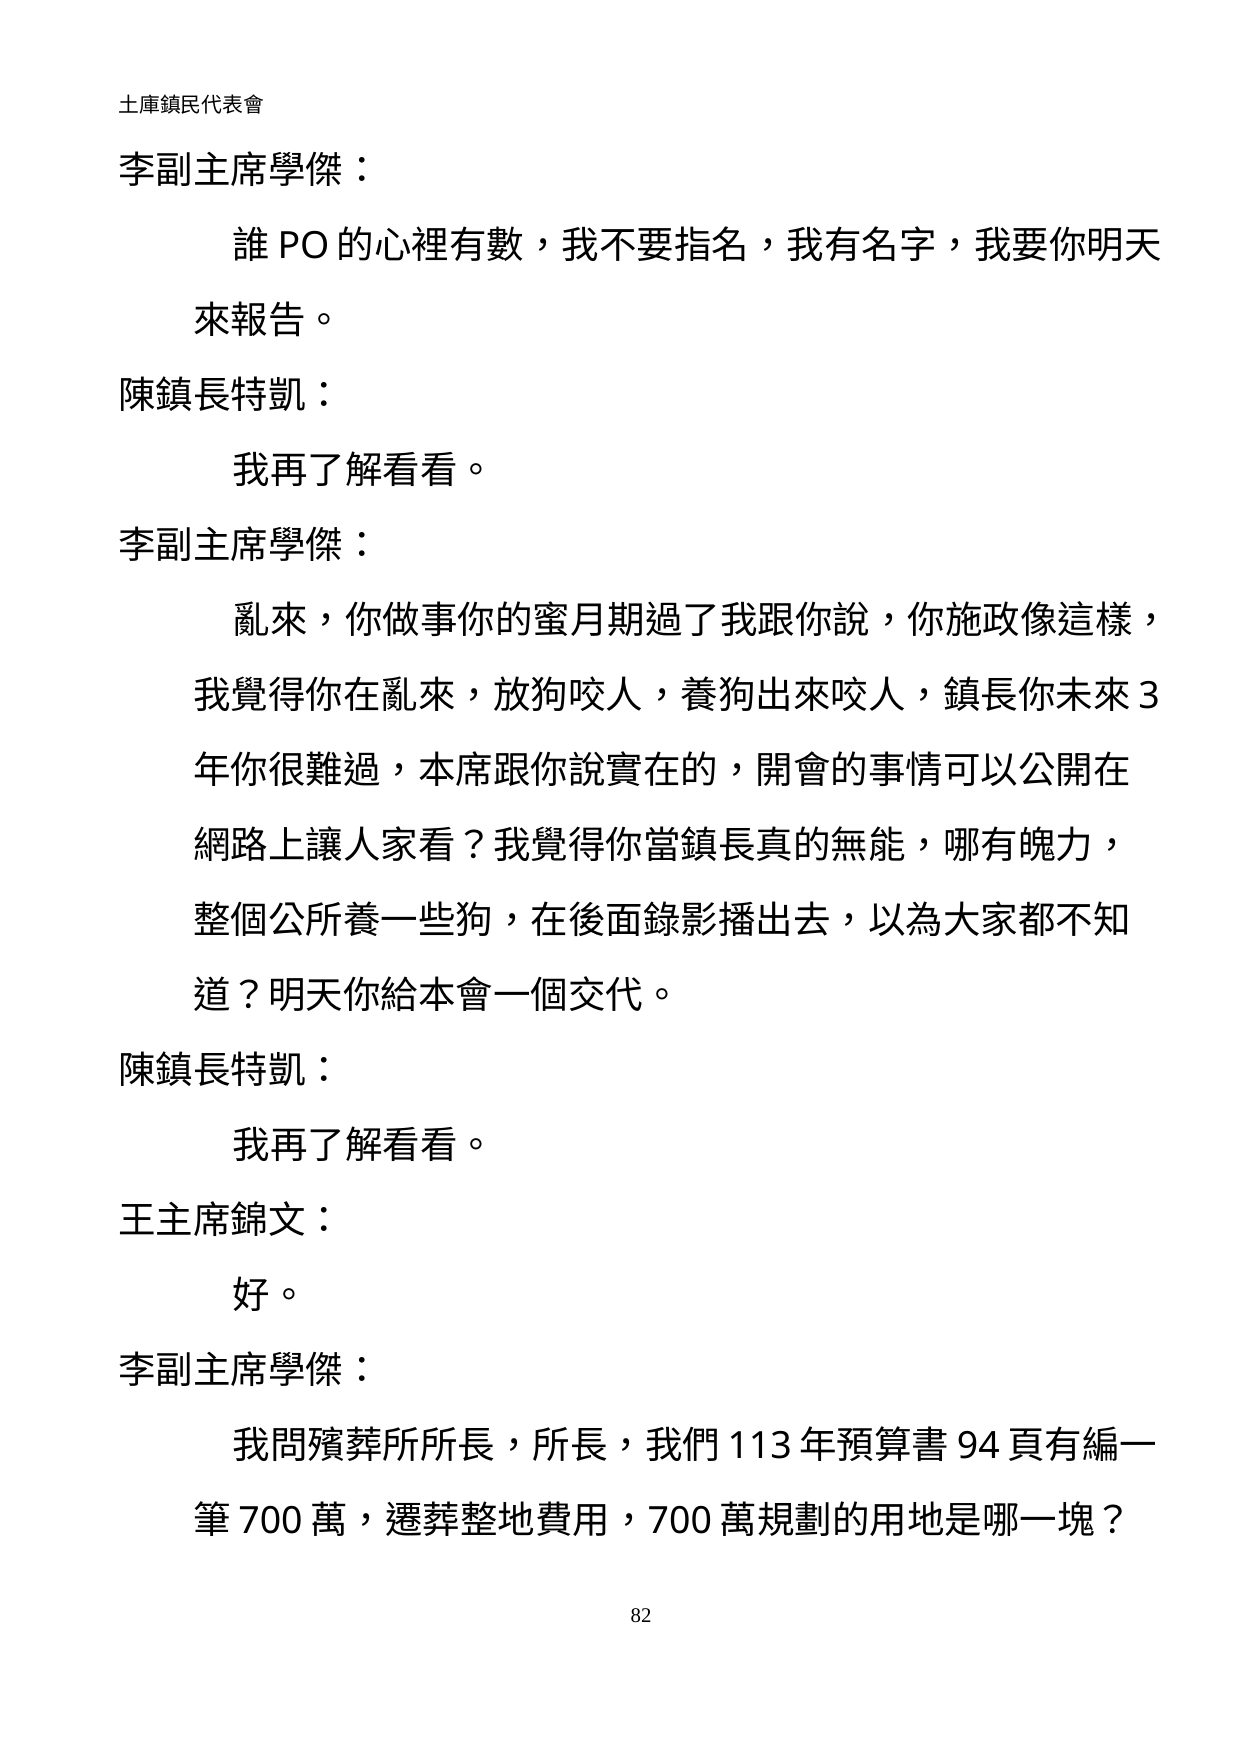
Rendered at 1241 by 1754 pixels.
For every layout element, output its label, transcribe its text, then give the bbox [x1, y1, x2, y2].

text 我再了解看看。 [193, 1104, 1163, 1179]
text 王主席錦文： [118, 1179, 1163, 1254]
text 李副主席學傑： [118, 129, 1163, 204]
text 我問殯葬所所長，所長，我們113年預算書94頁有編一筆700萬，遷葬整地費用，700萬規劃的用地是哪一塊？ [193, 1404, 1163, 1554]
text 誰PO的心裡有數，我不要指名，我有名字，我要你明天來報告。 [193, 204, 1163, 354]
text 陳鎮長特凱： [118, 354, 1163, 429]
text 我再了解看看。 [193, 429, 1163, 504]
text 李副主席學傑： [118, 504, 1163, 579]
text 亂來，你做事你的蜜月期過了我跟你說，你施政像這樣，我覺得你在亂來，放狗咬人，養狗出來咬人，鎮長你未來3年你很難過，本席跟你說實在的，開會的事情可以公開在網路上讓人家看？我覺得你當鎮長真的無能，哪有魄力，整個公所養一些狗，在後面錄影播出去，以為大家都不知道？明天你給本會一個交代。 [193, 579, 1163, 1029]
text 陳鎮長特凱： [118, 1029, 1163, 1104]
text 好。 [193, 1254, 1163, 1329]
text 李副主席學傑： [118, 1329, 1163, 1404]
